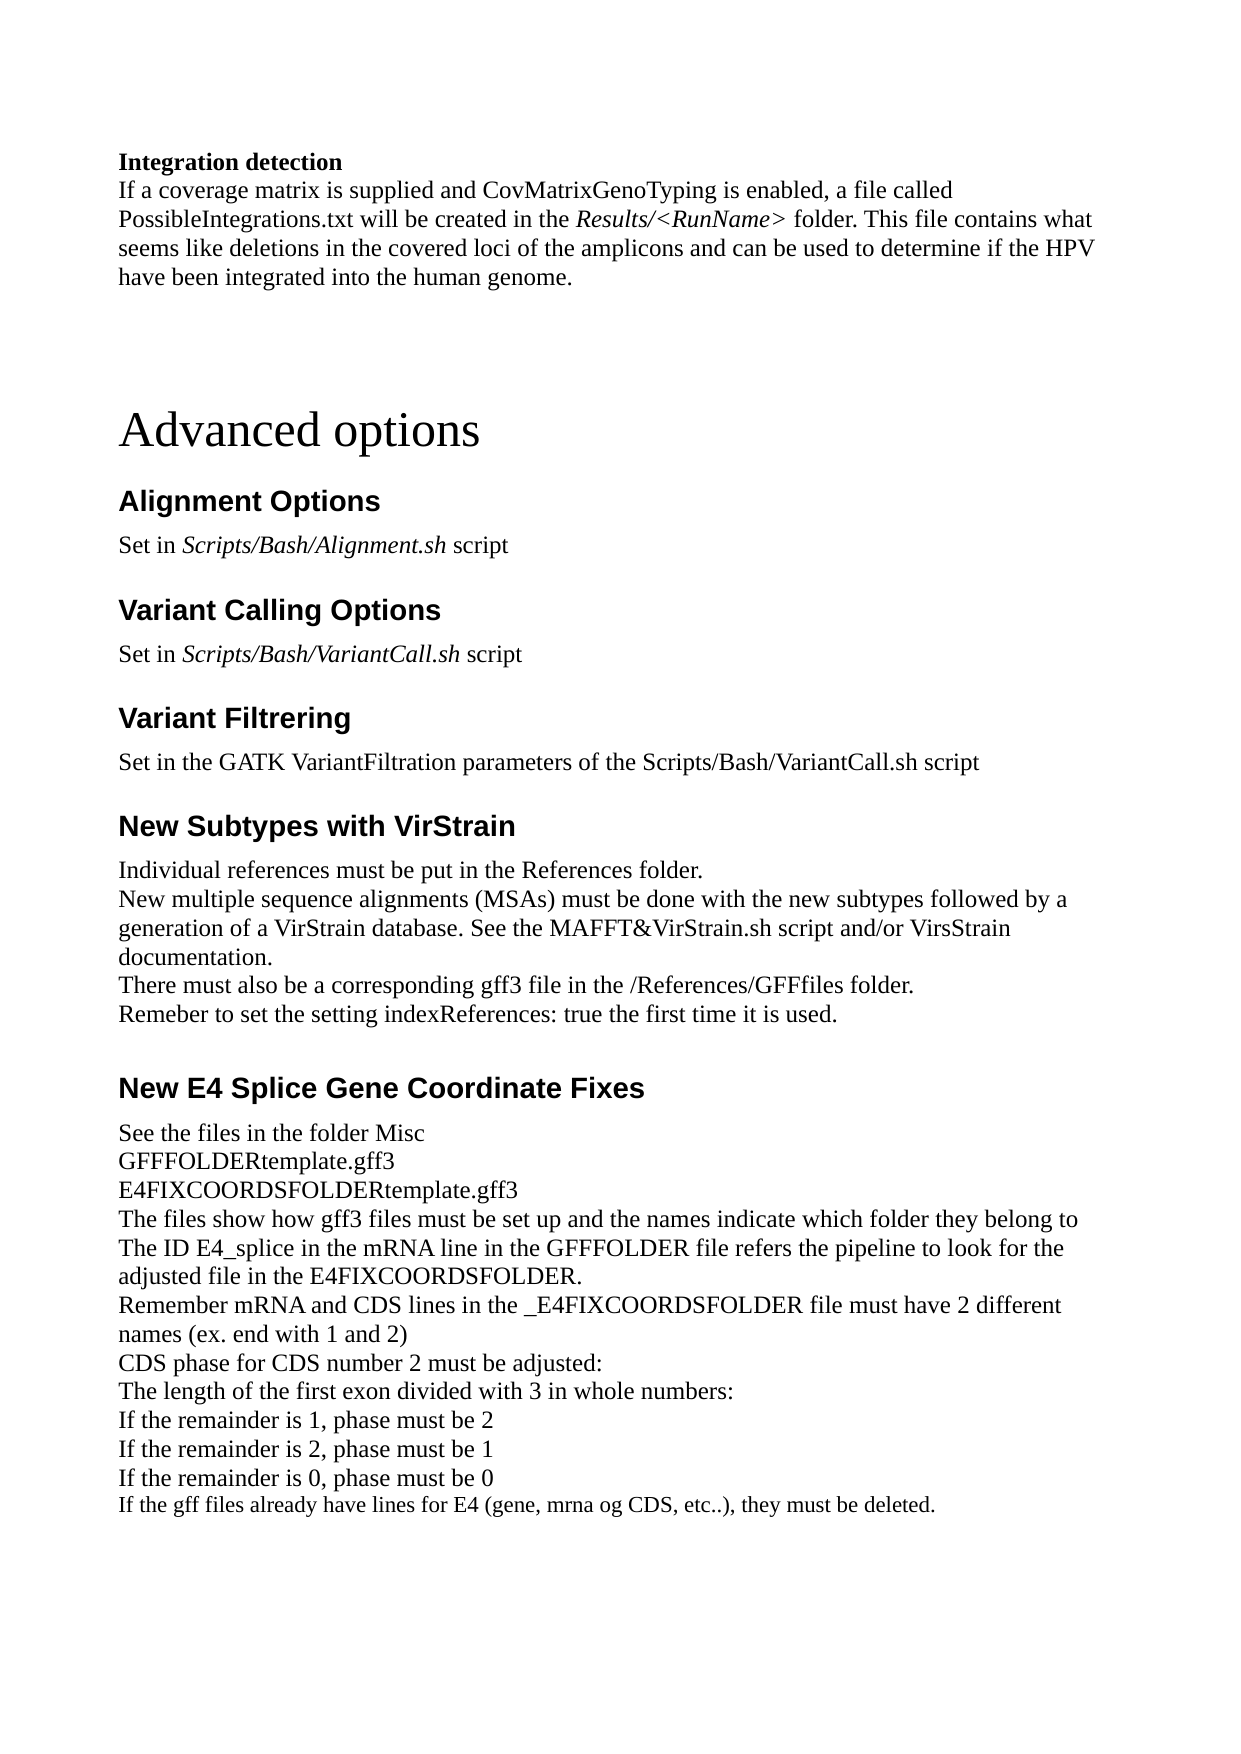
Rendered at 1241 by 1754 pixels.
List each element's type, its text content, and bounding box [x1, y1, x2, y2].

subtitle Variant Filtrering [118, 701, 1122, 735]
text Remeber to set the setting indexReferences: true the first time it is used. [118, 999, 1122, 1028]
text E4FIXCOORDSFOLDERtemplate.gff3 [118, 1175, 1122, 1204]
text Set in the GATK VariantFiltration parameters of the Scripts/Bash/VariantCall.sh script [118, 747, 1122, 776]
text There must also be a corresponding gff3 file in the /References/GFFfiles folder. [118, 971, 1122, 999]
subtitle Advanced options [118, 399, 1122, 457]
text If a coverage matrix is supplied and CovMatrixGenoTyping is enabled, a file called PossibleIntegrations.txt will be created in the Results/<RunName> folder. This file contains what seems like deletions in the covered loci of the amplicons and can be used to determine if the HPV have been integrated into the human genome. [118, 176, 1122, 291]
text If the remainder is 2, phase must be 1 [118, 1434, 1122, 1463]
text See the files in the folder Misc GFFFOLDERtemplate.gff3 [118, 1118, 1122, 1175]
subtitle Alignment Options [118, 484, 1122, 518]
text If the gff files already have lines for E4 (gene, mrna og CDS, etc..), they must be deleted. [118, 1491, 1122, 1518]
text The length of the first exon divided with 3 in whole numbers: [118, 1376, 1122, 1405]
text Integration detection [118, 147, 1122, 176]
subtitle New E4 Splice Gene Coordinate Fixes [118, 1071, 1122, 1105]
text If the remainder is 0, phase must be 0 [118, 1463, 1122, 1491]
text The ID E4_splice in the mRNA line in the GFFFOLDER file refers the pipeline to look for the adjusted file in the E4FIXCOORDSFOLDER. Remember mRNA and CDS lines in the _E4FIXCOORDSFOLDER file must have 2 different names (ex. end with 1 and 2) [118, 1233, 1122, 1348]
subtitle Variant Calling Options [118, 592, 1122, 626]
text If the remainder is 1, phase must be 2 [118, 1405, 1122, 1434]
text The files show how gff3 files must be set up and the names indicate which folder they belong to [118, 1204, 1122, 1233]
text Individual references must be put in the References folder. [118, 856, 1122, 884]
text CDS phase for CDS number 2 must be adjusted: [118, 1348, 1122, 1376]
text New multiple sequence alignments (MSAs) must be done with the new subtypes followed by a generation of a VirStrain database. See the MAFFT&VirStrain.sh script and/or VirsStrain documentation. [118, 884, 1122, 971]
text Set in Scripts/Bash/Alignment.sh script [118, 530, 1122, 559]
text Set in Scripts/Bash/VariantCall.sh script [118, 639, 1122, 667]
subtitle New Subtypes with VirStrain [118, 809, 1122, 843]
